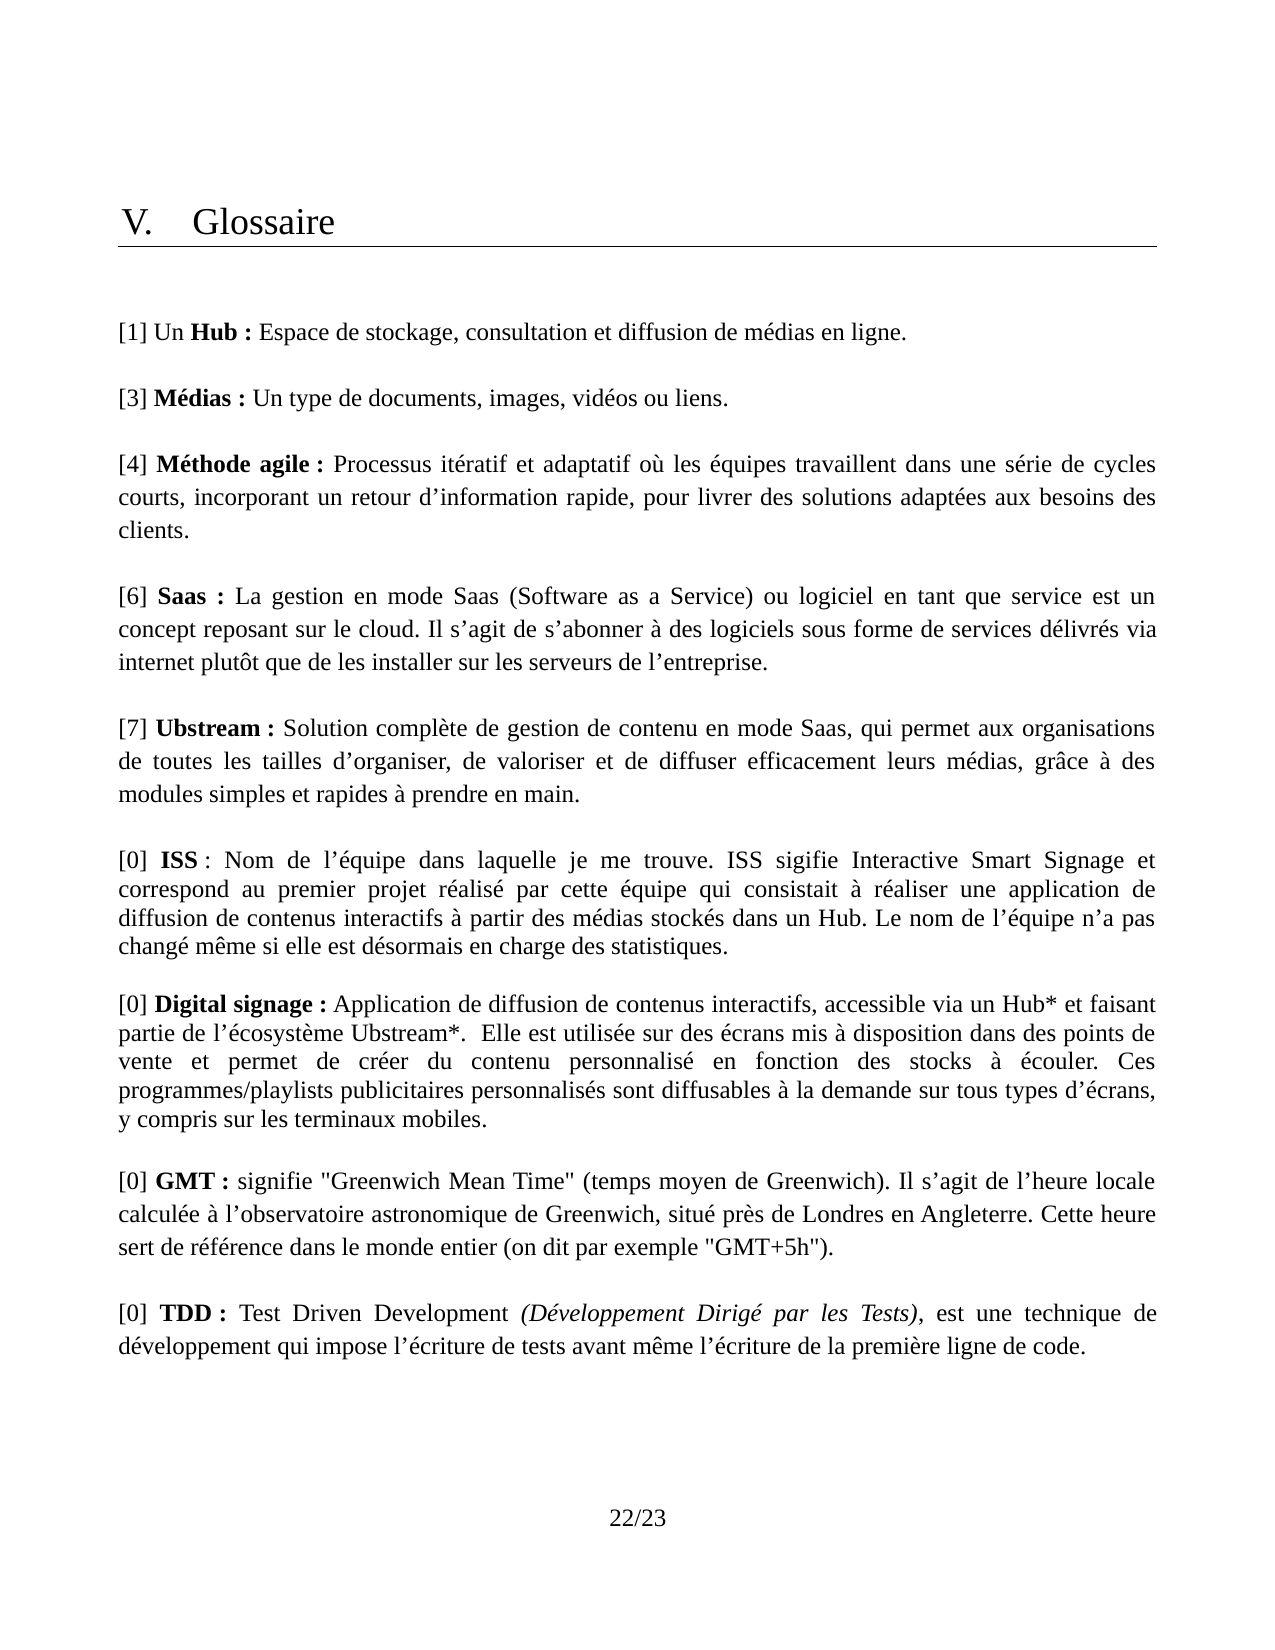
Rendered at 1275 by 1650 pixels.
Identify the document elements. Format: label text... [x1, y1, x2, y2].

text [4] Méthode agile : Processus itératif et adaptatif où les équipes travaillent dans une série de cycles courts, incorporant un retour d’information rapide, pour livrer des solutions adaptées aux besoins des clients. [118, 449, 1157, 544]
text [0] TDD : Test Driven Development (Développement Dirigé par les Tests), est une technique de développement qui impose l’écriture de tests avant même l’écriture de la première ligne de code. [118, 1298, 1157, 1359]
text [6] Saas : La gestion en mode Saas (Software as a Service) ou logiciel en tant que service est un concept reposant sur le cloud. Il s’agit de s’abonner à des logiciels sous forme de services délivrés via internet plutôt que de les installer sur les serveurs de l’entreprise. [118, 581, 1157, 676]
text [3] Médias : Un type de documents, images, vidéos ou liens. [118, 383, 1157, 412]
subtitle Glossaire [118, 196, 1157, 246]
text [0] Digital signage : Application de diffusion de contenus interactifs, accessible via un Hub* et faisant partie de l’écosystème Ubstream*. Elle est utilisée sur des écrans mis à disposition dans des points de vente et permet de créer du contenu personnalisé en fonction des stocks à écouler. Ces programmes/playlists publicitaires personnalisés sont diffusables à la demande sur tous types d’écrans, y compris sur les terminaux mobiles. [118, 989, 1157, 1133]
text [1] Un Hub : Espace de stockage, consultation et diffusion de médias en ligne. [118, 317, 1157, 346]
text [0] GMT : signifie "Greenwich Mean Time" (temps moyen de Greenwich). Il s’agit de l’heure locale calculée à l’observatoire astronomique de Greenwich, situé près de Londres en Angleterre. Cette heure sert de référence dans le monde entier (on dit par exemple "GMT+5h"). [118, 1166, 1157, 1261]
text [0] ISS : Nom de l’équipe dans laquelle je me trouve. ISS sigifie Interactive Smart Signage et correspond au premier projet réalisé par cette équipe qui consistait à réaliser une application de diffusion de contenus interactifs à partir des médias stockés dans un Hub. Le nom de l’équipe n’a pas changé même si elle est désormais en charge des statistiques. [118, 845, 1157, 960]
text [7] Ubstream : Solution complète de gestion de contenu en mode Saas, qui permet aux organisations de toutes les tailles d’organiser, de valoriser et de diffuser efficacement leurs médias, grâce à des modules simples et rapides à prendre en main. [118, 713, 1157, 808]
